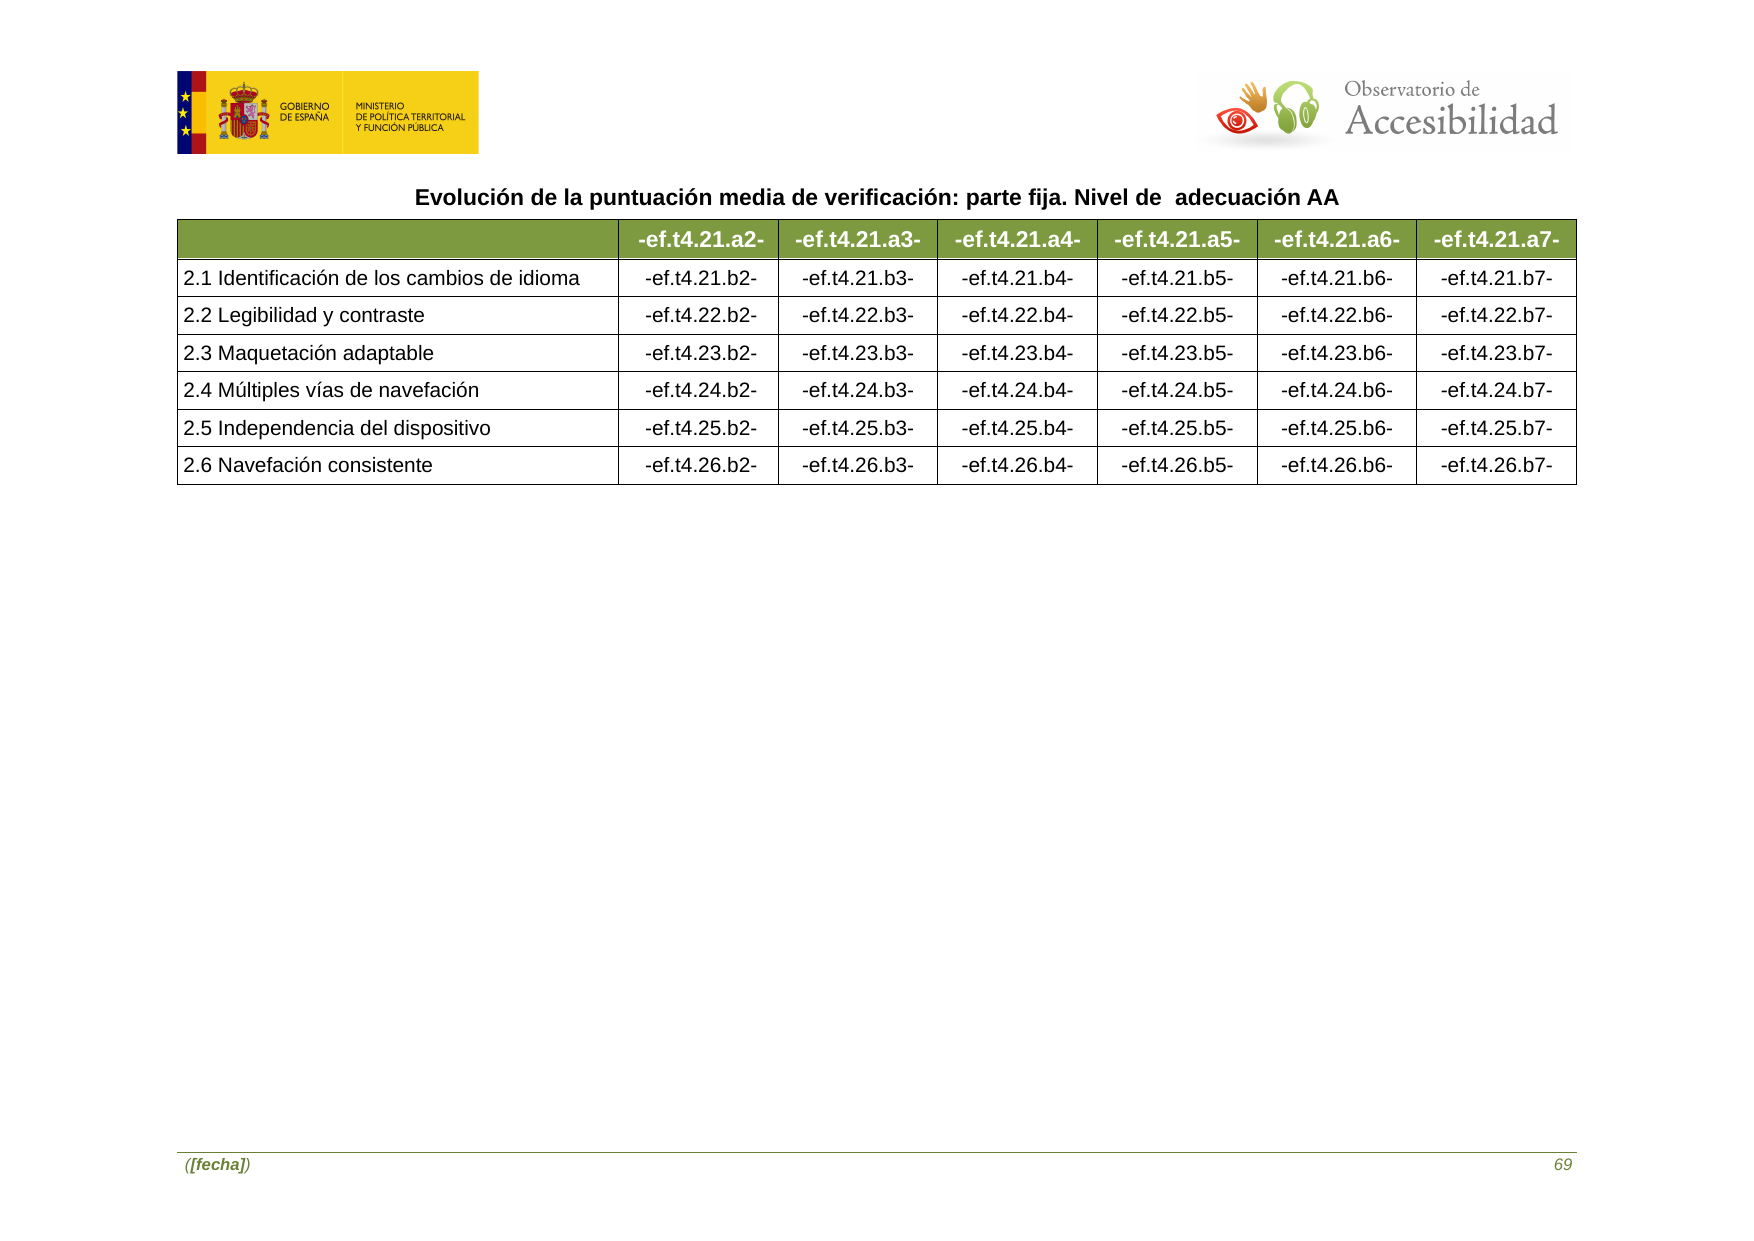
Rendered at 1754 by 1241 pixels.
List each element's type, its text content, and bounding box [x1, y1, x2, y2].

table_cell -ef.t4.23.b5- [1098, 335, 1257, 371]
table_cell -ef.t4.22.b7- [1417, 297, 1576, 333]
table_cell 2.1 Identificación de los cambios de idioma [178, 260, 618, 296]
table_cell -ef.t4.26.b3- [779, 447, 937, 483]
table_cell -ef.t4.21.b3- [779, 260, 937, 296]
table_cell -ef.t4.23.b2- [619, 335, 778, 371]
table_cell -ef.t4.26.b7- [1417, 447, 1576, 483]
text Evolución de la puntuación media de verificación: parte fija. Nivel de adecuación AA [177, 184, 1577, 211]
table_cell -ef.t4.21.b2- [619, 260, 778, 296]
table_cell -ef.t4.25.b6- [1258, 410, 1416, 446]
table_cell 2.2 Legibilidad y contraste [178, 297, 618, 333]
table_cell -ef.t4.24.b7- [1417, 372, 1576, 408]
table_cell -ef.t4.23.b4- [938, 335, 1097, 371]
table_cell -ef.t4.22.b5- [1098, 297, 1257, 333]
table_cell -ef.t4.26.b4- [938, 447, 1097, 483]
table_cell -ef.t4.24.b5- [1098, 372, 1257, 408]
table_cell -ef.t4.21.b5- [1098, 260, 1257, 296]
table_header -ef.t4.21.a3- [779, 220, 937, 258]
table_cell -ef.t4.22.b3- [779, 297, 937, 333]
table_header -ef.t4.21.a4- [938, 220, 1097, 258]
table_header -ef.t4.21.a7- [1417, 220, 1576, 258]
table_cell -ef.t4.21.b6- [1258, 260, 1416, 296]
table_cell -ef.t4.26.b5- [1098, 447, 1257, 483]
picture [177, 71, 479, 154]
table_cell -ef.t4.22.b2- [619, 297, 778, 333]
table_cell -ef.t4.22.b6- [1258, 297, 1416, 333]
table_cell -ef.t4.21.b7- [1417, 260, 1576, 296]
picture [1196, 72, 1572, 154]
table_cell -ef.t4.25.b2- [619, 410, 778, 446]
table_cell -ef.t4.21.b4- [938, 260, 1097, 296]
table_header -ef.t4.21.a2- [619, 220, 778, 258]
table_cell -ef.t4.25.b7- [1417, 410, 1576, 446]
table_cell -ef.t4.24.b3- [779, 372, 937, 408]
table_cell 2.4 Múltiples vías de navefación [178, 372, 618, 408]
table_cell 2.5 Independencia del dispositivo [178, 410, 618, 446]
table_cell -ef.t4.22.b4- [938, 297, 1097, 333]
table_header [178, 220, 618, 258]
table_cell -ef.t4.23.b6- [1258, 335, 1416, 371]
table_header -ef.t4.21.a5- [1098, 220, 1257, 258]
table_cell -ef.t4.25.b4- [938, 410, 1097, 446]
table_cell -ef.t4.24.b2- [619, 372, 778, 408]
table_header -ef.t4.21.a6- [1258, 220, 1416, 258]
table_cell -ef.t4.24.b4- [938, 372, 1097, 408]
table_cell -ef.t4.26.b6- [1258, 447, 1416, 483]
table_cell 2.6 Navefación consistente [178, 447, 618, 483]
table_cell 2.3 Maquetación adaptable [178, 335, 618, 371]
table_cell -ef.t4.25.b5- [1098, 410, 1257, 446]
table_cell -ef.t4.24.b6- [1258, 372, 1416, 408]
table_cell -ef.t4.23.b7- [1417, 335, 1576, 371]
table_cell -ef.t4.25.b3- [779, 410, 937, 446]
table_cell -ef.t4.26.b2- [619, 447, 778, 483]
table_cell -ef.t4.23.b3- [779, 335, 937, 371]
